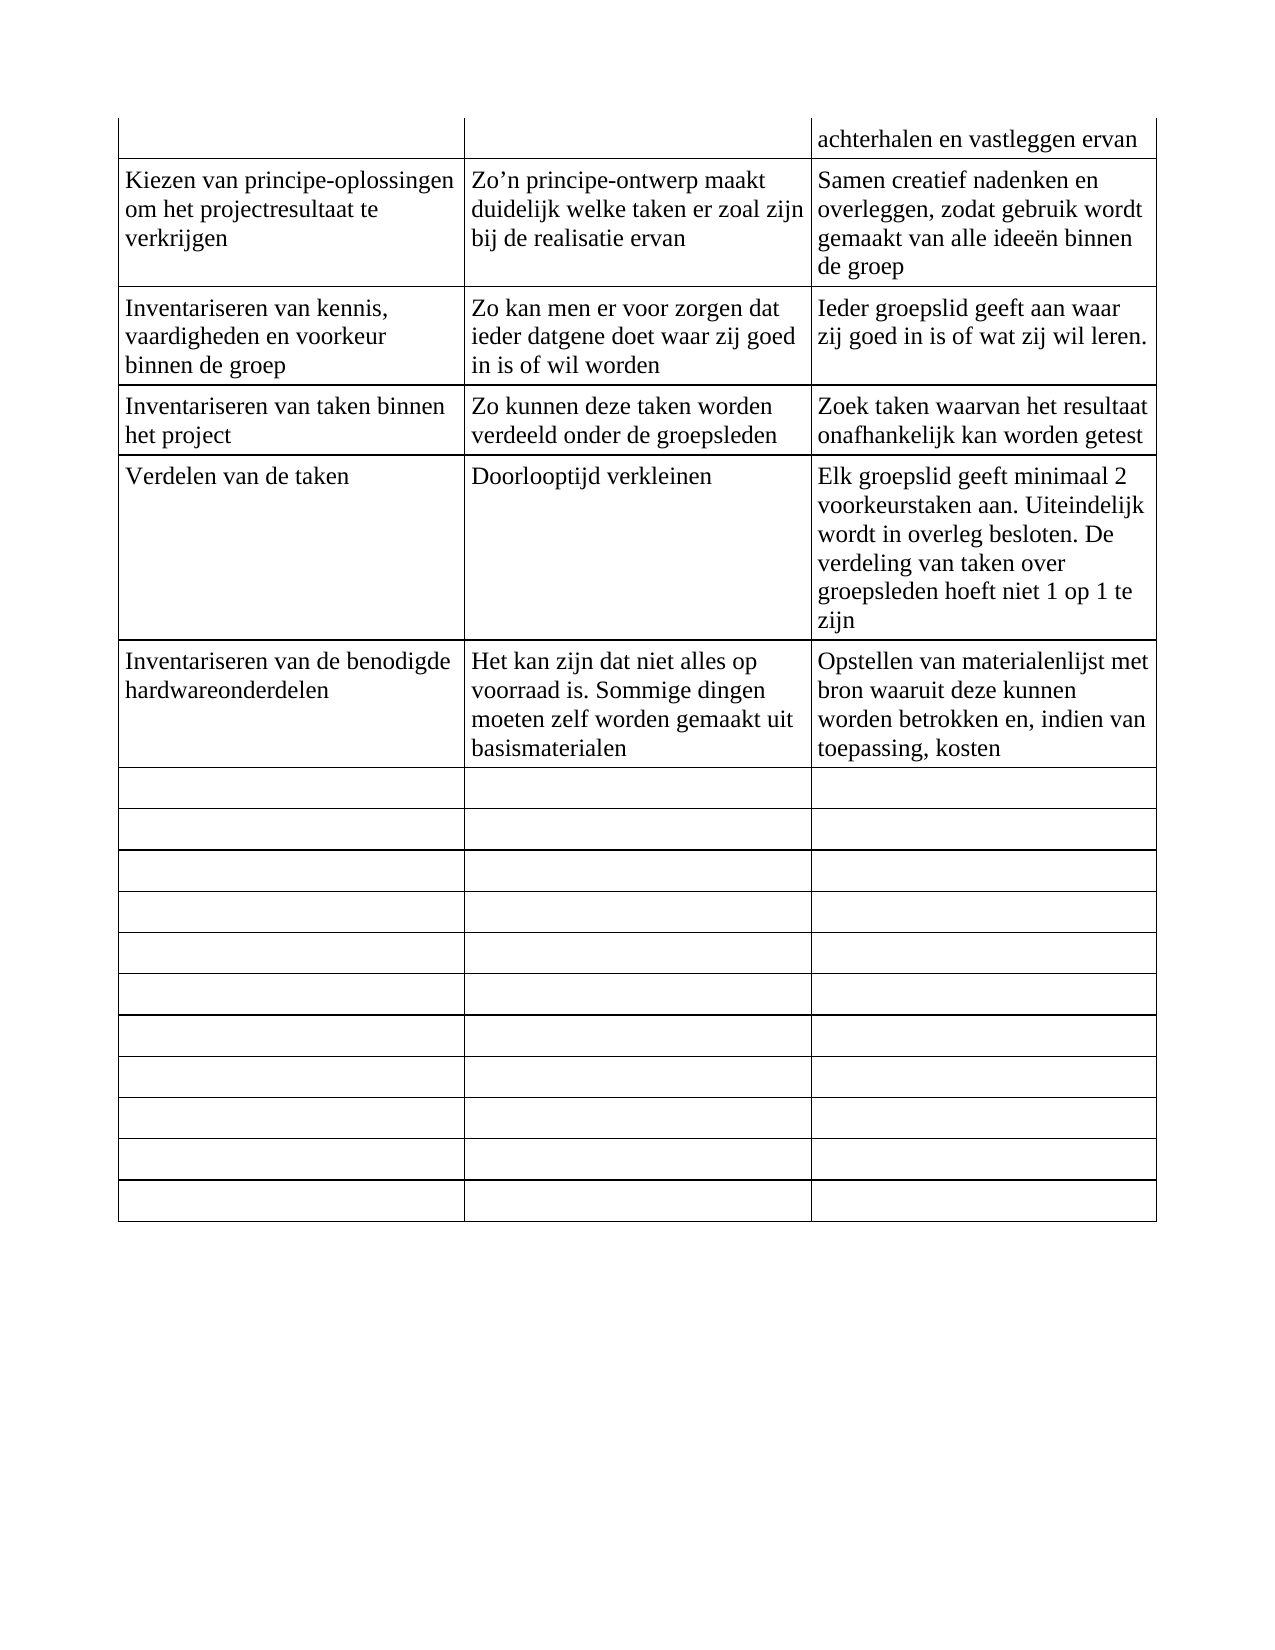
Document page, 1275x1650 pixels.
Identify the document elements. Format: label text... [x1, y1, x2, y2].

table_cell Inventariseren van taken binnen het project [119, 386, 464, 454]
table_cell [465, 1057, 811, 1097]
table_cell [119, 1139, 464, 1179]
table_cell [812, 851, 1156, 891]
table_cell [465, 1181, 811, 1221]
table_cell [119, 1016, 464, 1056]
table_cell [119, 851, 464, 891]
table_cell [119, 933, 464, 973]
table_cell [465, 892, 811, 932]
table_cell [812, 1139, 1156, 1179]
table_cell Ieder groepslid geeft aan waar zij goed in is of wat zij wil leren. [812, 287, 1156, 384]
table_cell [119, 118, 464, 158]
table_cell [119, 1181, 464, 1221]
table_cell [812, 1098, 1156, 1138]
table_cell Het kan zijn dat niet alles op voorraad is. Sommige dingen moeten zelf worden gemaakt uit basismaterialen [465, 641, 811, 767]
table_cell Verdelen van de taken [119, 456, 464, 639]
table_cell [465, 933, 811, 973]
table_cell [812, 768, 1156, 808]
table_cell Samen creatief nadenken en overleggen, zodat gebruik wordt gemaakt van alle ideeën binnen de groep [812, 159, 1156, 286]
table_cell Zo kunnen deze taken worden verdeeld onder de groepsleden [465, 386, 811, 454]
table_cell [465, 1139, 811, 1179]
table_cell Kiezen van principe-oplossingen om het projectresultaat te verkrijgen [119, 159, 464, 286]
table_cell [812, 1016, 1156, 1056]
table_cell Zo’n principe-ontwerp maakt duidelijk welke taken er zoal zijn bij de realisatie ervan [465, 159, 811, 286]
table_cell [465, 974, 811, 1014]
table_cell [812, 1181, 1156, 1221]
table_cell [812, 1057, 1156, 1097]
table_cell [812, 933, 1156, 973]
table_cell [119, 1057, 464, 1097]
table_cell [812, 809, 1156, 849]
table_cell [465, 851, 811, 891]
table_cell [465, 768, 811, 808]
table_cell Zo kan men er voor zorgen dat ieder datgene doet waar zij goed in is of wil worden [465, 287, 811, 384]
table_cell [119, 892, 464, 932]
table_cell Opstellen van materialenlijst met bron waaruit deze kunnen worden betrokken en, indien van toepassing, kosten [812, 641, 1156, 767]
table_cell [465, 1016, 811, 1056]
table_cell [119, 1098, 464, 1138]
table_cell [465, 1098, 811, 1138]
table_cell Inventariseren van kennis, vaardigheden en voorkeur binnen de groep [119, 287, 464, 384]
table_cell [119, 809, 464, 849]
table_cell Zoek taken waarvan het resultaat onafhankelijk kan worden getest [812, 386, 1156, 454]
table_cell [812, 974, 1156, 1014]
table_cell [465, 118, 811, 158]
table_cell [465, 809, 811, 849]
table_cell Doorlooptijd verkleinen [465, 456, 811, 639]
table_cell [812, 892, 1156, 932]
table_cell Elk groepslid geeft minimaal 2 voorkeurstaken aan. Uiteindelijk wordt in overleg besloten. De verdeling van taken over groepsleden hoeft niet 1 op 1 te zijn [812, 456, 1156, 639]
table_cell achterhalen en vastleggen ervan [812, 118, 1156, 158]
table_cell Inventariseren van de benodigde hardwareonderdelen [119, 641, 464, 767]
table_cell [119, 768, 464, 808]
table_cell [119, 974, 464, 1014]
